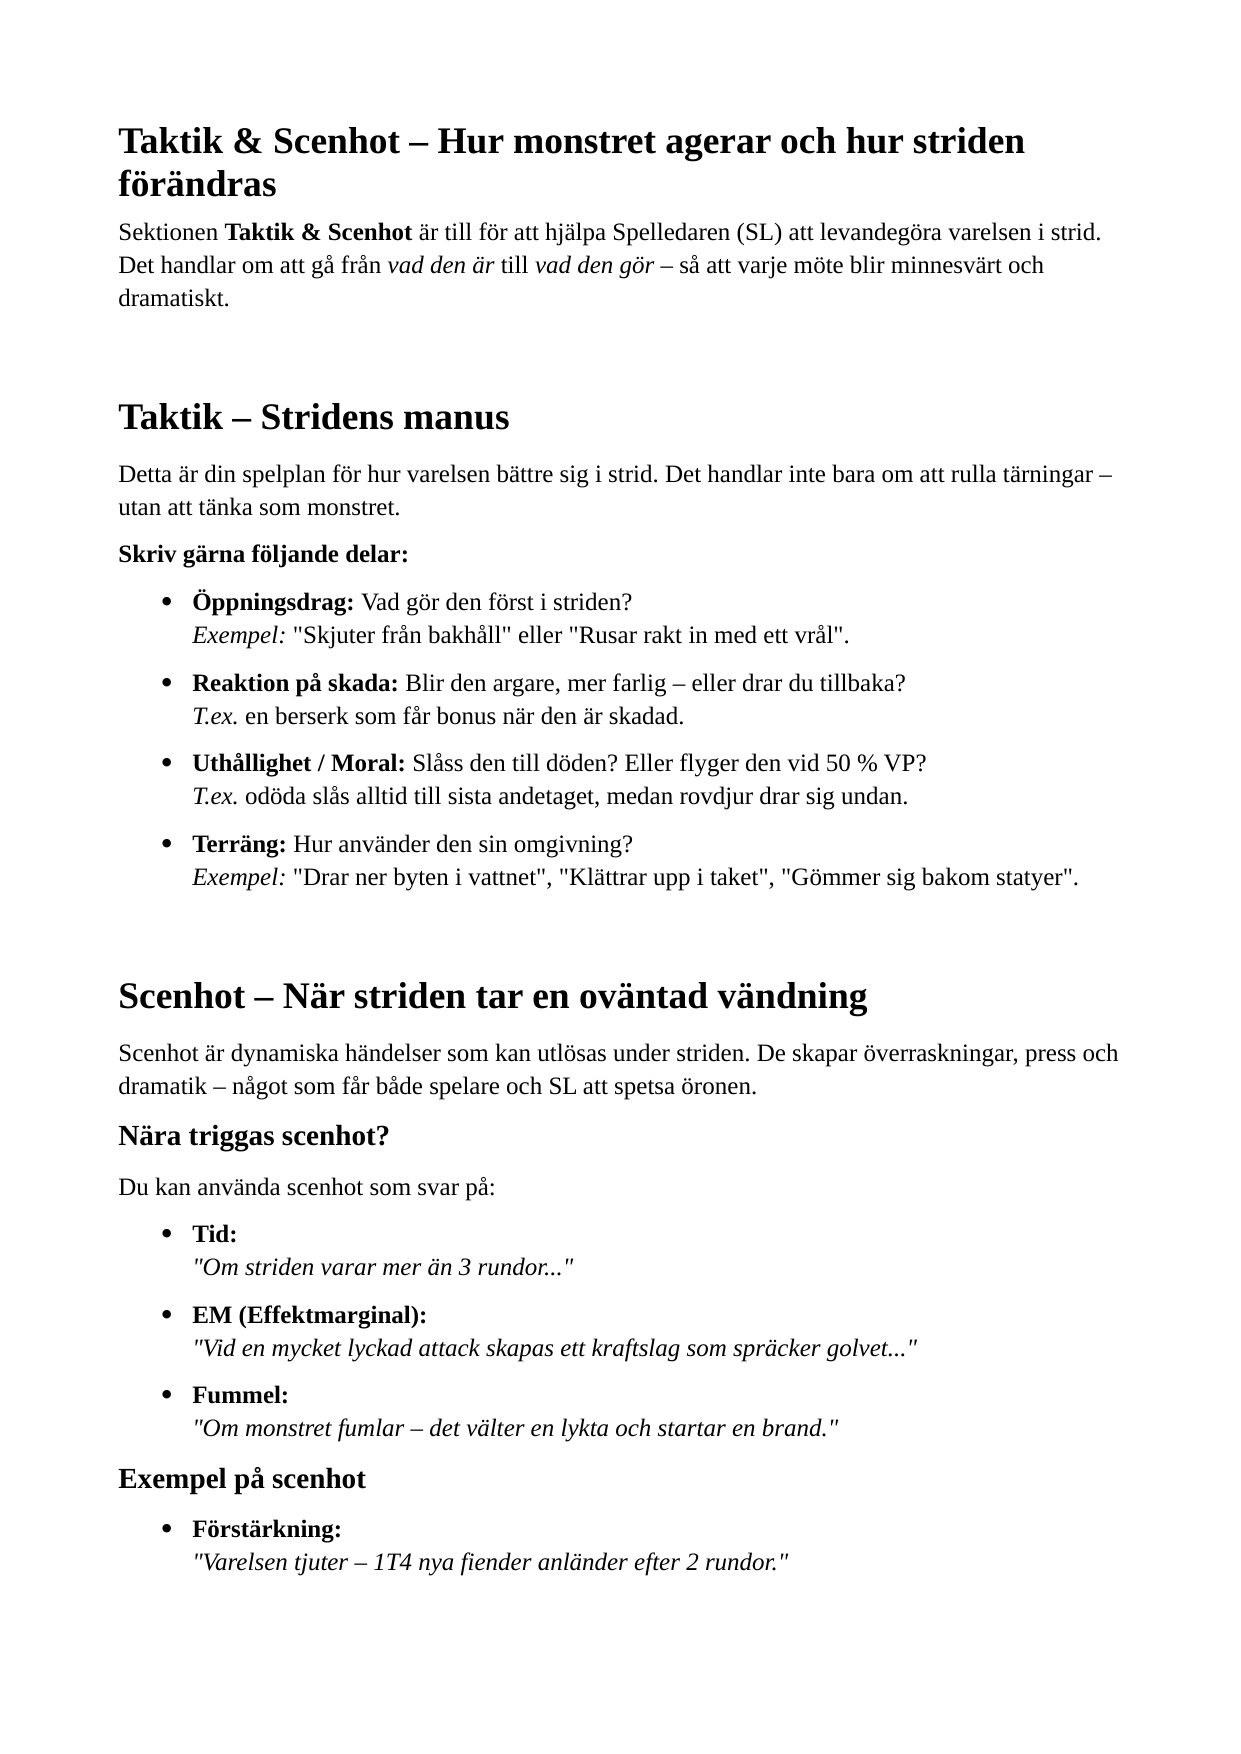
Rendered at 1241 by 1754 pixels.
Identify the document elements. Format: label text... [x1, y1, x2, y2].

subtitle Taktik – Stridens manus [118, 395, 1122, 438]
list EM (Effektmarginal): "Vid en mycket lyckad attack skapas ett kraftslag som spräcker golvet..." [162, 1300, 1122, 1362]
subtitle Exempel på scenhot [118, 1461, 1122, 1495]
text Detta är din spelplan för hur varelsen bättre sig i strid. Det handlar inte bara om att rulla tärningar – utan att tänka som monstret. [118, 459, 1122, 521]
list Terräng: Hur använder den sin omgivning? Exempel: "Drar ner byten i vattnet", "Klättrar upp i taket", "Gömmer sig bakom statyer". [162, 829, 1122, 891]
list Uthållighet / Moral: Slåss den till döden? Eller flyger den vid 50 % VP? T.ex. odöda slås alltid till sista andetaget, medan rovdjur drar sig undan. [162, 748, 1122, 810]
text Sektionen Taktik & Scenhot är till för att hjälpa Spelledaren (SL) att levandegöra varelsen i strid. Det handlar om att gå från vad den är till vad den gör – så att varje möte blir minnesvärt och dramatiskt. [118, 217, 1122, 312]
list Fummel: "Om monstret fumlar – det välter en lykta och startar en brand." [162, 1381, 1122, 1442]
text Du kan använda scenhot som svar på: [118, 1172, 1122, 1200]
text Skriv gärna följande delar: [118, 539, 1122, 568]
list Reaktion på skada: Blir den argare, mer farlig – eller drar du tillbaka? T.ex. en berserk som får bonus när den är skadad. [162, 668, 1122, 729]
list Förstärkning: "Varelsen tjuter – 1T4 nya fiender anländer efter 2 rundor." [162, 1514, 1122, 1576]
text Scenhot är dynamiska händelser som kan utlösas under striden. De skapar överraskningar, press och dramatik – något som får både spelare och SL att spetsa öronen. [118, 1038, 1122, 1100]
subtitle Taktik & Scenhot – Hur monstret agerar och hur striden förändras [118, 118, 1122, 204]
subtitle Scenhot – När striden tar en oväntad vändning [118, 974, 1122, 1017]
list Tid: "Om striden varar mer än 3 rundor..." [162, 1219, 1122, 1281]
list Öppningsdrag: Vad gör den först i striden? Exempel: "Skjuter från bakhåll" eller "Rusar rakt in med ett vrål". [162, 587, 1122, 649]
subtitle Nära triggas scenhot? [118, 1118, 1122, 1152]
